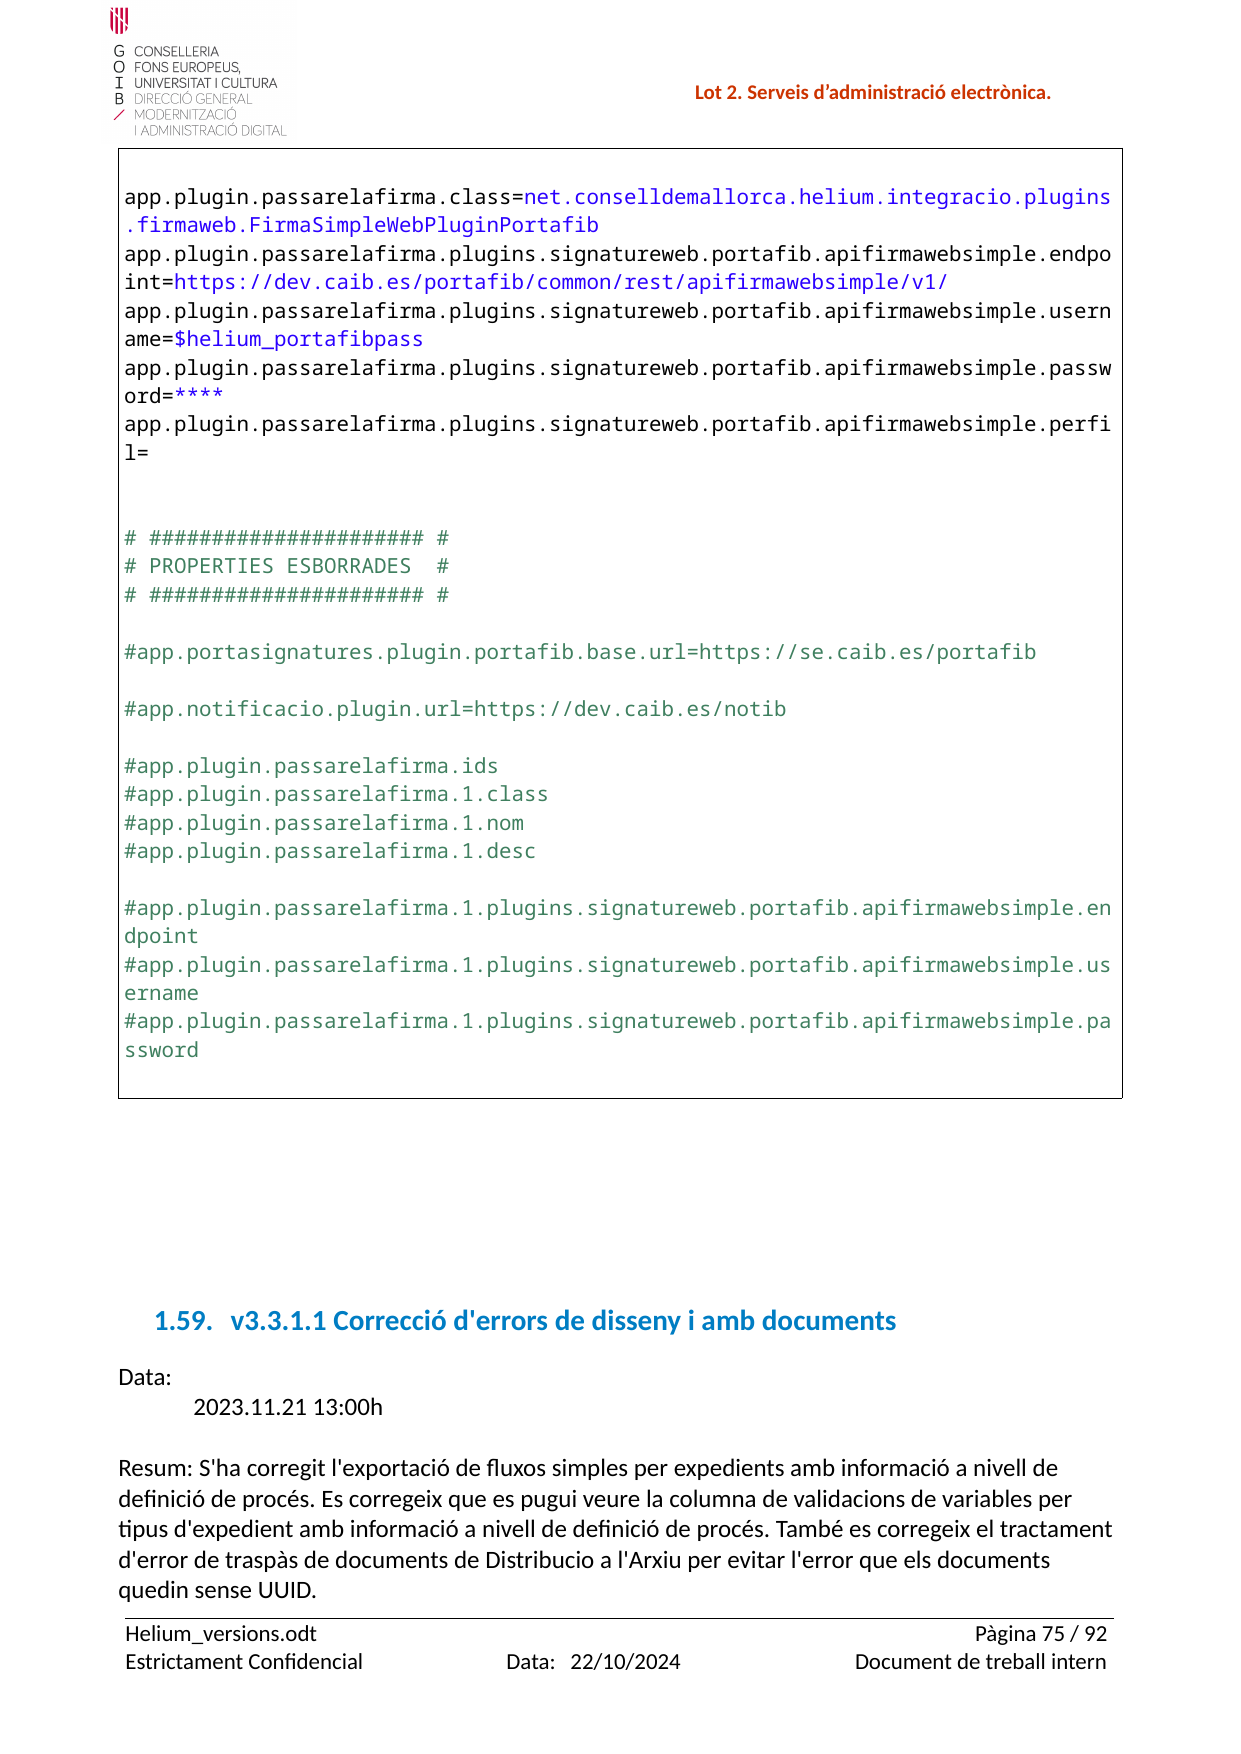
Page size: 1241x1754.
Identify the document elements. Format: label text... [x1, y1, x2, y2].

text 2023.11.21 13:00h [118, 1391, 1122, 1422]
picture [100, 0, 297, 144]
subtitle v3.3.1.1 Correcció d'errors de disseny i amb documents [153, 1302, 1122, 1337]
table_header app.plugin.passarelafirma.class=net.conselldemallorca.helium.integracio.plugins.firmaweb.FirmaSimpleWebPluginPortafib app.plugin.passarelafirma.plugins.signatureweb.portafib.apifirmawebsimple.endpoint=https://dev.caib.es/portafib/common/rest/apifirmawebsimple/v1/ app.plugin.passarelafirma.plugins.signatureweb.portafib.apifirmawebsimple.username=$helium_portafibpass app.plugin.passarelafirma.plugins.signatureweb.portafib.apifirmawebsimple.password=**** app.plugin.passarelafirma.plugins.signatureweb.portafib.apifirmawebsimple.perfil= # ###################### # # PROPERTIES ESBORRADES # # ###################### # #app.portasignatures.plugin.portafib.base.url=https://se.caib.es/portafib #app.notificacio.plugin.url=https://dev.caib.es/notib #app.plugin.passarelafirma.ids #app.plugin.passarelafirma.1.class #app.plugin.passarelafirma.1.nom #app.plugin.passarelafirma.1.desc #app.plugin.passarelafirma.1.plugins.signatureweb.portafib.apifirmawebsimple.endpoint #app.plugin.passarelafirma.1.plugins.signatureweb.portafib.apifirmawebsimple.username #app.plugin.passarelafirma.1.plugins.signatureweb.portafib.apifirmawebsimple.password [119, 149, 1122, 1098]
text Resum: S'ha corregit l'exportació de fluxos simples per expedients amb informació a nivell de definició de procés. Es corregeix que es pugui veure la columna de validacions de variables per tipus d'expedient amb informació a nivell de definició de procés. També es corregeix el tractament d'error de traspàs de documents de Distribucio a l'Arxiu per evitar l'error que els documents quedin sense UUID. [118, 1452, 1122, 1605]
text Data: [118, 1361, 1122, 1391]
